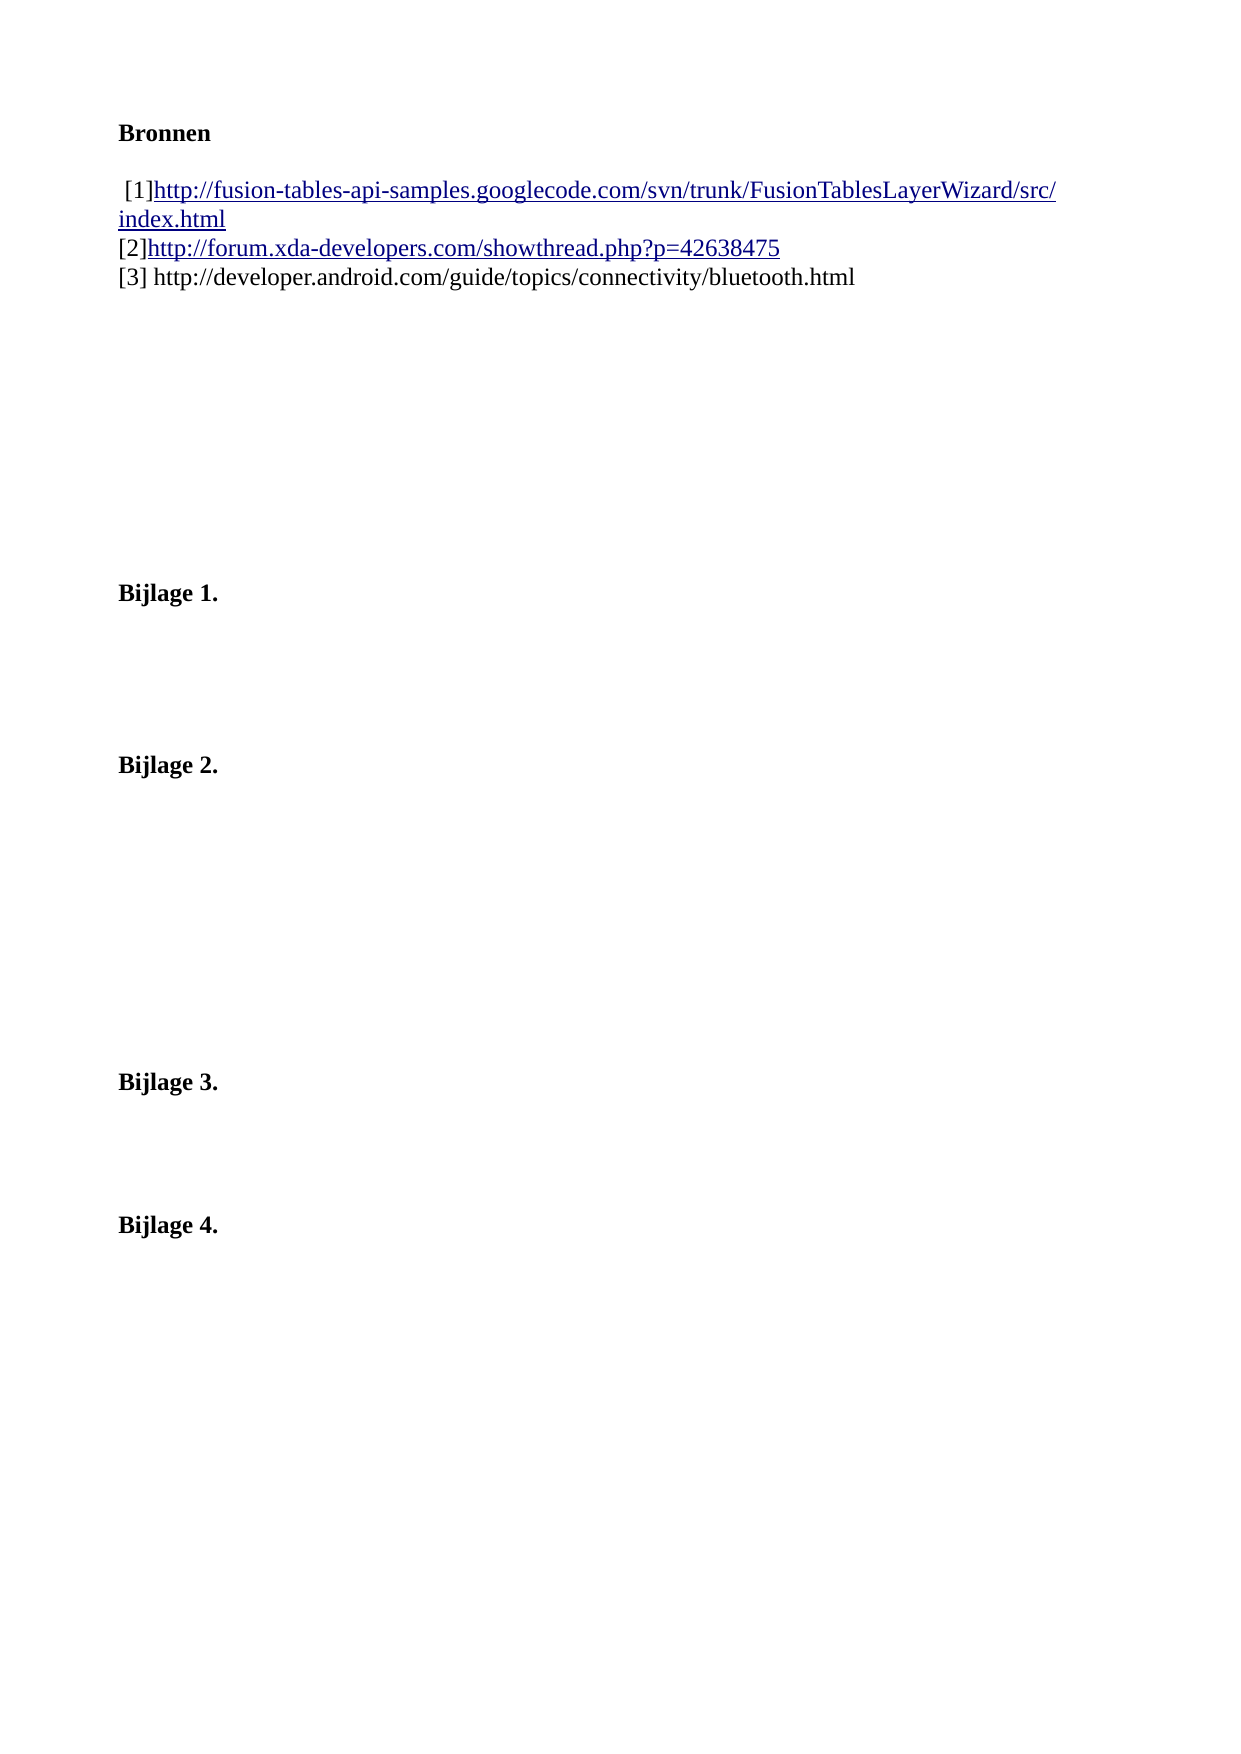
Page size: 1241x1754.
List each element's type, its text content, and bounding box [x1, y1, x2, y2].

text [3] http://developer.android.com/guide/topics/connectivity/bluetooth.html [118, 262, 1122, 291]
text Bijlage 1. [118, 578, 1122, 607]
text [1]http://fusion-tables-api-samples.googlecode.com/svn/trunk/FusionTablesLayerWizard/src/index.html [118, 176, 1122, 233]
text [2]http://forum.xda-developers.com/showthread.php?p=42638475 [118, 233, 1122, 262]
text Bronnen [118, 118, 1122, 147]
text Bijlage 4. [118, 1211, 1122, 1239]
text Bijlage 3. [118, 1067, 1122, 1096]
text Bijlage 2. [118, 751, 1122, 779]
